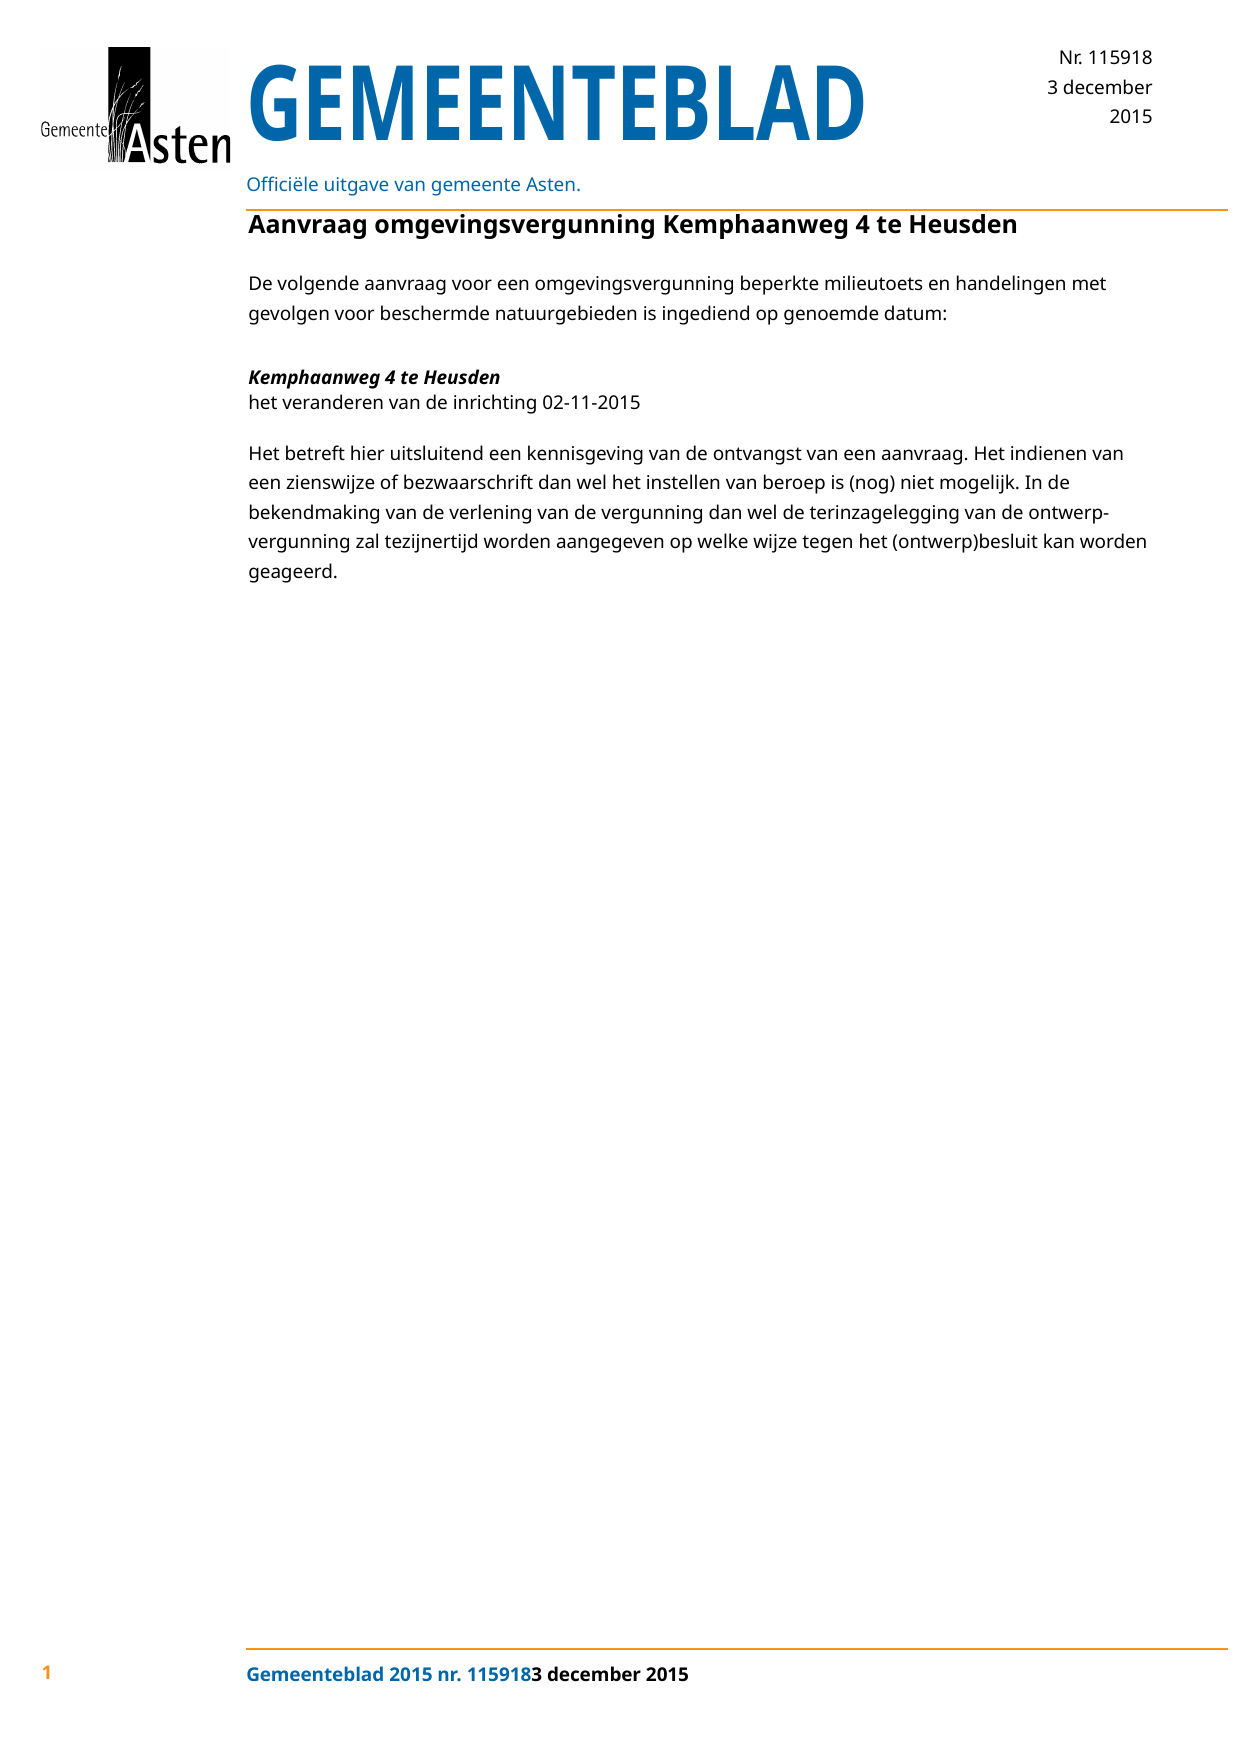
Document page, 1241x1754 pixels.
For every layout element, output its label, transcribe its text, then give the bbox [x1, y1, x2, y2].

text De volgende aanvraag voor een omgevingsvergunning beperkte milieutoets en handelingen met gevolgen voor beschermde natuurgebieden is ingediend op genoemde datum: [248, 270, 1152, 326]
picture [41, 47, 231, 172]
text Kemphaanweg 4 te Heusden [248, 364, 1152, 389]
text Aanvraag omgevingsvergunning Kemphaanweg 4 te Heusden [248, 211, 1152, 241]
text Het betreft hier uitsluitend een kennisgeving van de ontvangst van een aanvraag. Het indienen van een zienswijze of bezwaarschrift dan wel het instellen van beroep is (nog) niet mogelijk. In de bekendmaking van de verlening van de vergunning dan wel de terinzagelegging van de ontwerp-vergunning zal tezijnertijd worden aangegeven op welke wijze tegen het (ontwerp)besluit kan worden geageerd. [248, 440, 1152, 584]
text het veranderen van de inrichting 02-11-2015 [248, 389, 1152, 415]
